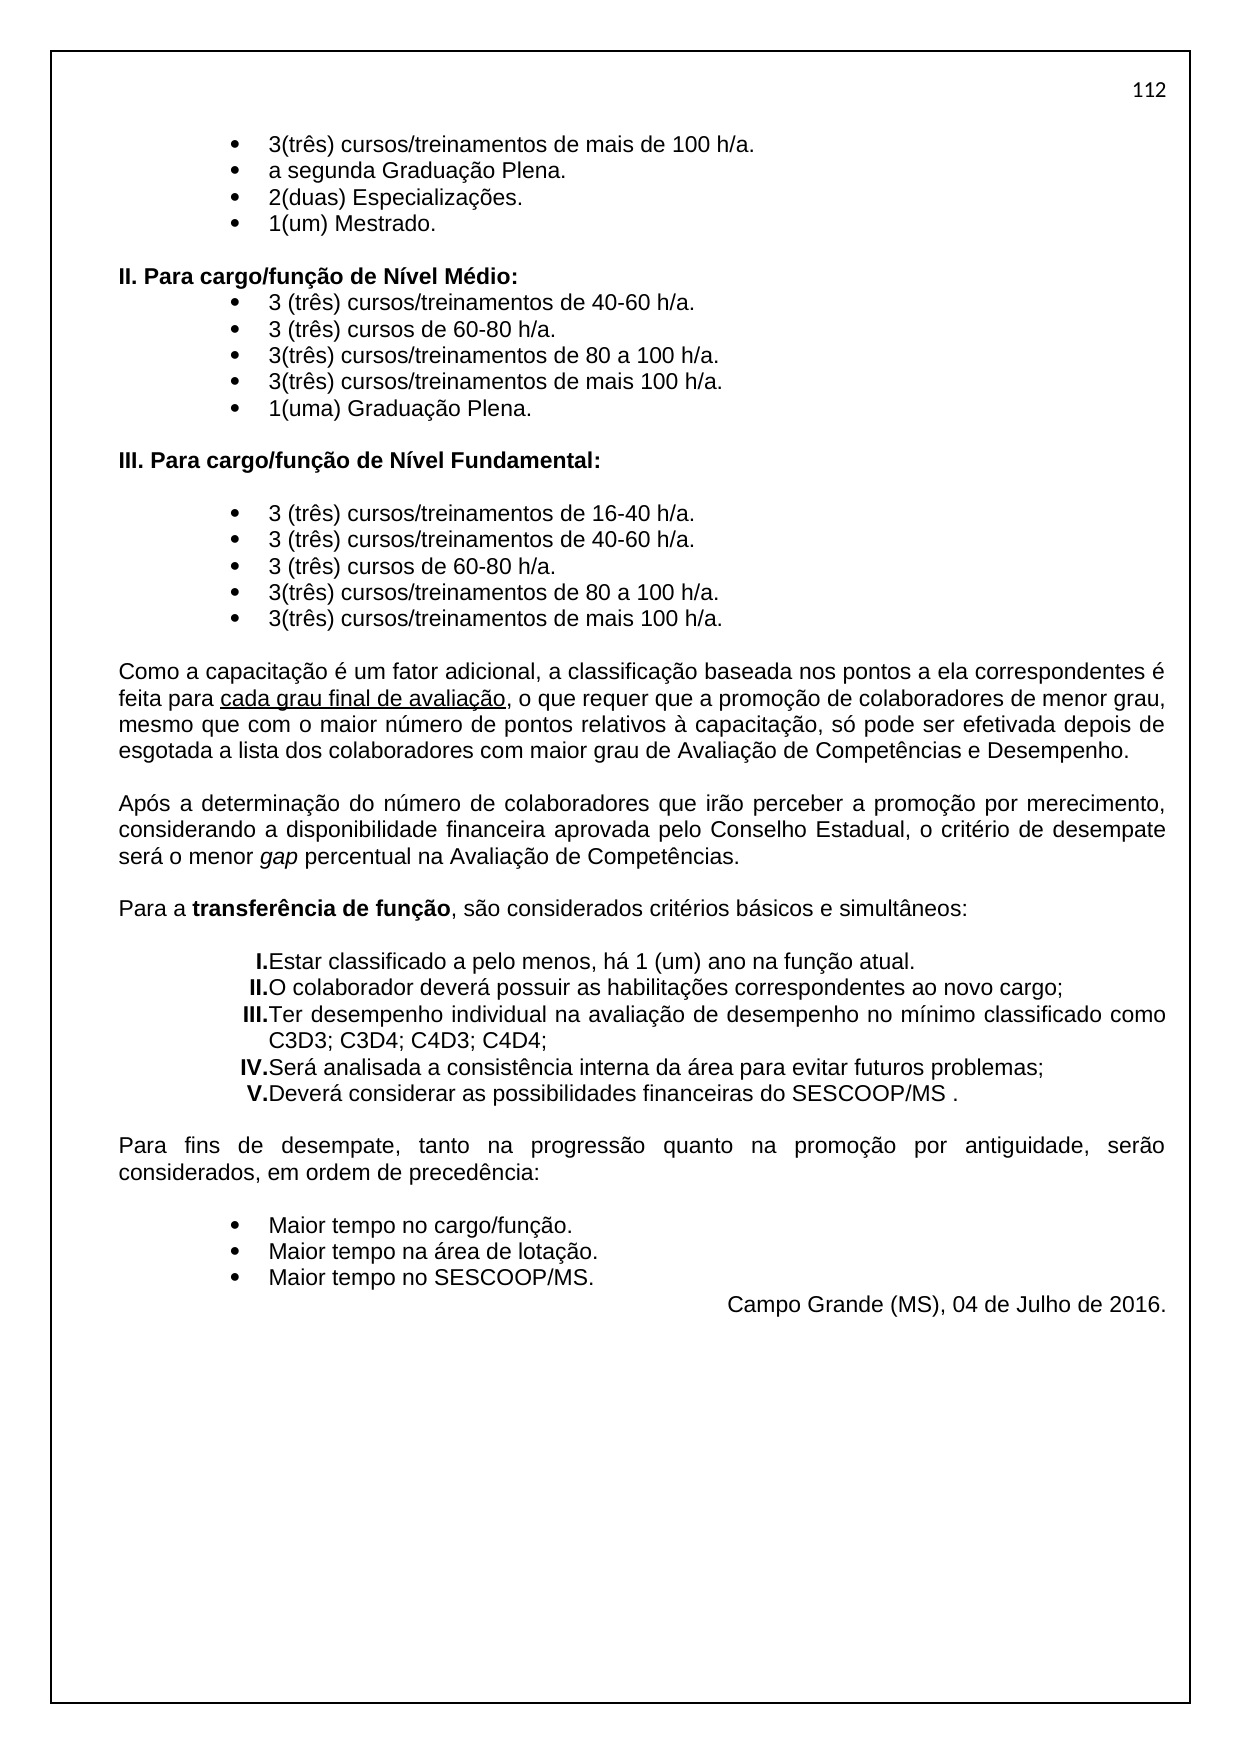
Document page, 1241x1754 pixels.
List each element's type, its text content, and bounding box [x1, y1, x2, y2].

text Para fins de desempate, tanto na progressão quanto na promoção por antiguidade, serão considerados, em ordem de precedência: [118, 1132, 1166, 1185]
list 1(uma) Graduação Plena. [231, 394, 1166, 421]
list 2(duas) Especializações. [231, 184, 1166, 210]
list 3 (três) cursos/treinamentos de 16-40 h/a. [231, 500, 1166, 526]
list 3 (três) cursos/treinamentos de 40-60 h/a. [231, 526, 1166, 553]
list 3 (três) cursos de 60-80 h/a. [231, 316, 1166, 342]
list a segunda Graduação Plena. [231, 157, 1166, 184]
list Deverá considerar as possibilidades financeiras do SESCOOP/MS . [231, 1080, 1166, 1106]
list Maior tempo no cargo/função. [231, 1212, 1166, 1238]
list 3(três) cursos/treinamentos de 80 a 100 h/a. [231, 342, 1166, 368]
list Será analisada a consistência interna da área para evitar futuros problemas; [231, 1053, 1166, 1080]
text II. Para cargo/função de Nível Médio: [118, 263, 1166, 289]
list 3(três) cursos/treinamentos de mais 100 h/a. [231, 368, 1166, 394]
text Para a transferência de função, são considerados critérios básicos e simultâneos: [118, 895, 1166, 922]
list 3 (três) cursos de 60-80 h/a. [231, 553, 1166, 579]
list 3(três) cursos/treinamentos de mais de 100 h/a. [231, 131, 1166, 157]
list Maior tempo na área de lotação. [231, 1238, 1166, 1264]
list Estar classificado a pelo menos, há 1 (um) ano na função atual. [231, 948, 1166, 974]
list 3(três) cursos/treinamentos de mais 100 h/a. [231, 605, 1166, 632]
list Maior tempo no SESCOOP/MS. [231, 1264, 1166, 1291]
text Como a capacitação é um fator adicional, a classificação baseada nos pontos a ela correspondentes é feita para cada grau final de avaliação, o que requer que a promoção de colaboradores de menor grau, mesmo que com o maior número de pontos relativos à capacitação, só pode ser efetivada depois de esgotada a lista dos colaboradores com maior grau de Avaliação de Competências e Desempenho. [118, 658, 1166, 763]
list 3 (três) cursos/treinamentos de 40-60 h/a. [231, 289, 1166, 316]
text Campo Grande (MS), 04 de Julho de 2016. [74, 1291, 1166, 1317]
list 3(três) cursos/treinamentos de 80 a 100 h/a. [231, 579, 1166, 605]
text III. Para cargo/função de Nível Fundamental: [118, 447, 1166, 474]
list 1(um) Mestrado. [231, 210, 1166, 236]
list Ter desempenho individual na avaliação de desempenho no mínimo classificado como C3D3; C3D4; C4D3; C4D4; [231, 1001, 1166, 1053]
list O colaborador deverá possuir as habilitações correspondentes ao novo cargo; [231, 974, 1166, 1001]
text Após a determinação do número de colaboradores que irão perceber a promoção por merecimento, considerando a disponibilidade financeira aprovada pelo Conselho Estadual, o critério de desempate será o menor gap percentual na Avaliação de Competências. [118, 790, 1166, 869]
